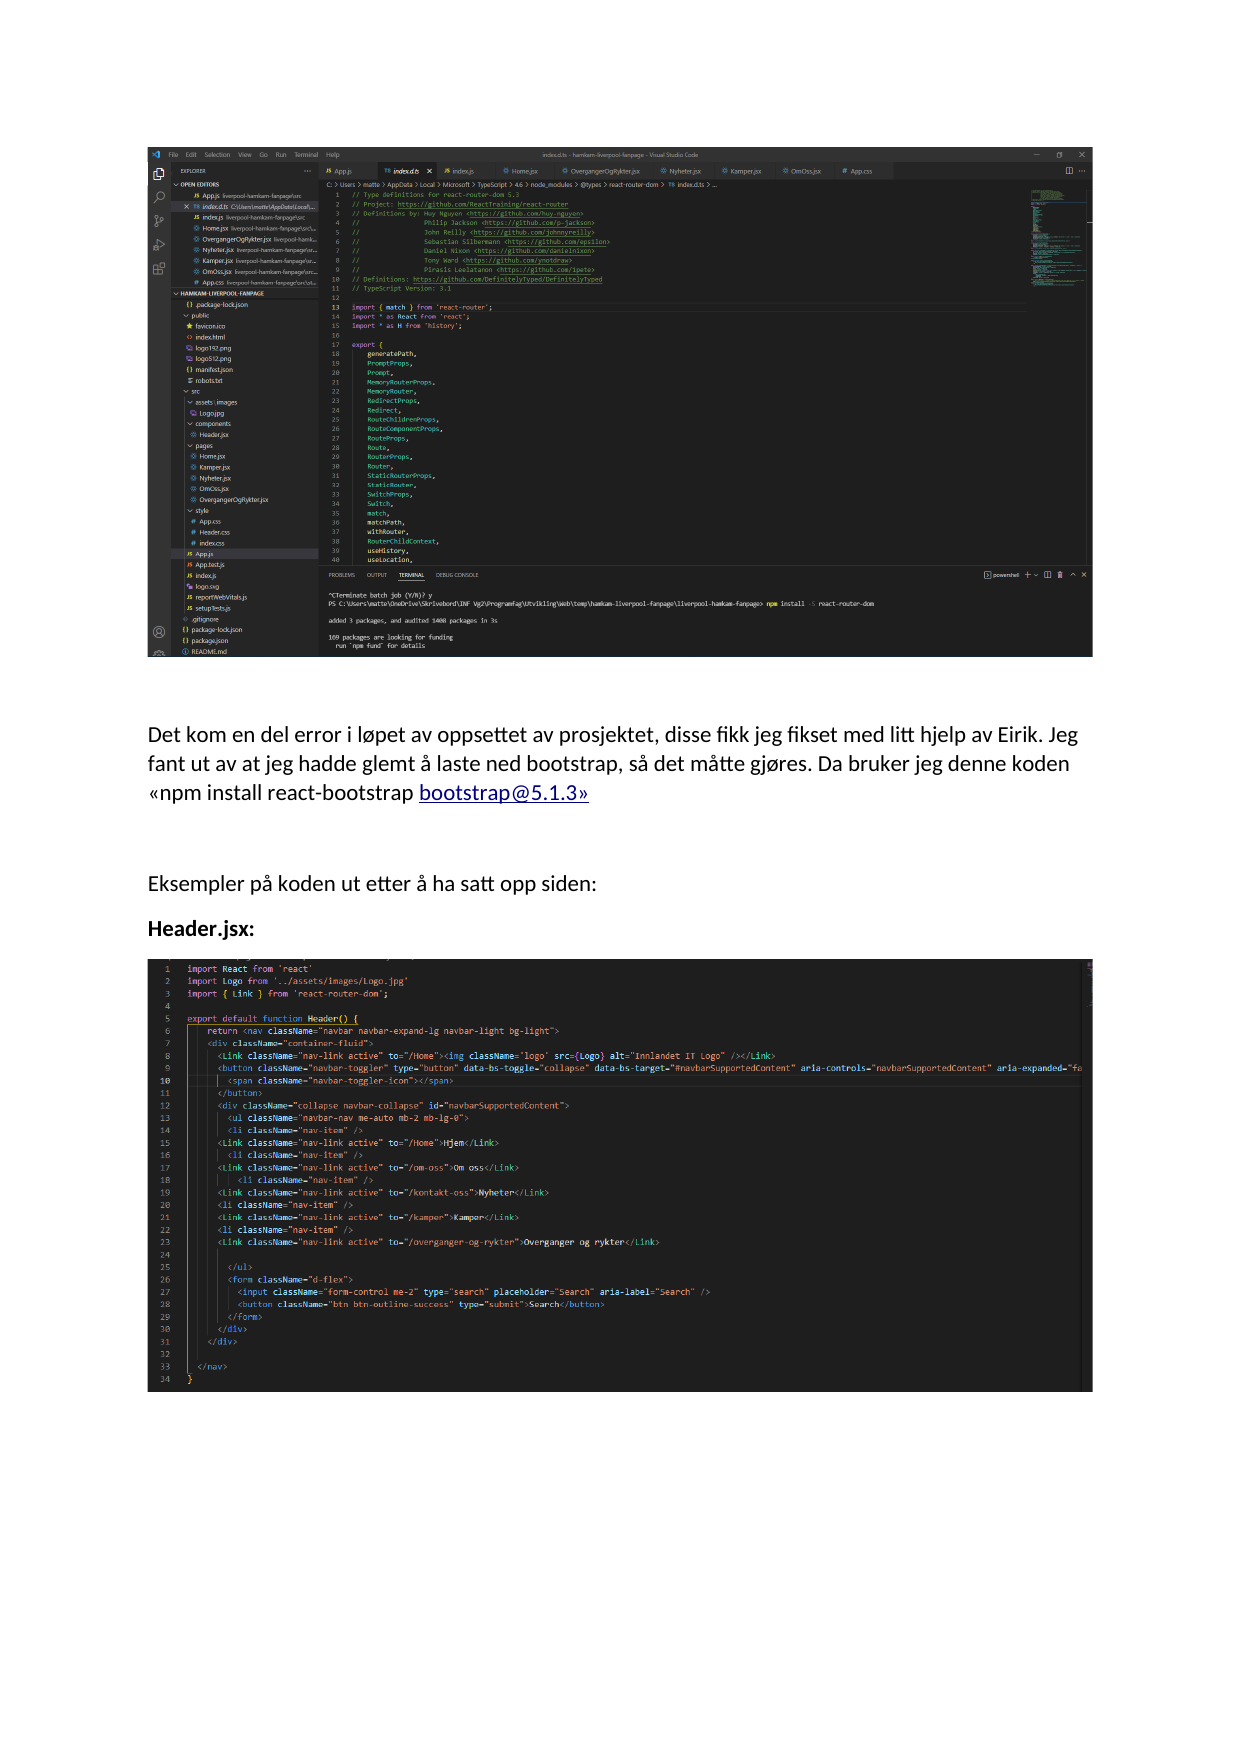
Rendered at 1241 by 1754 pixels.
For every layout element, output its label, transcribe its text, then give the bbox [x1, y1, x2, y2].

text Det kom en del error i løpet av oppsettet av prosjektet, disse fikk jeg fikset med litt hjelp av Eirik. Jeg fant ut av at jeg hadde glemt å laste ned bootstrap, så det måtte gjøres. Da bruker jeg denne koden «npm install react-bootstrap bootstrap@5.1.3» [148, 720, 1093, 806]
text Eksempler på koden ut etter å ha satt opp siden: [148, 869, 1093, 897]
text Header.jsx: [148, 914, 1093, 942]
